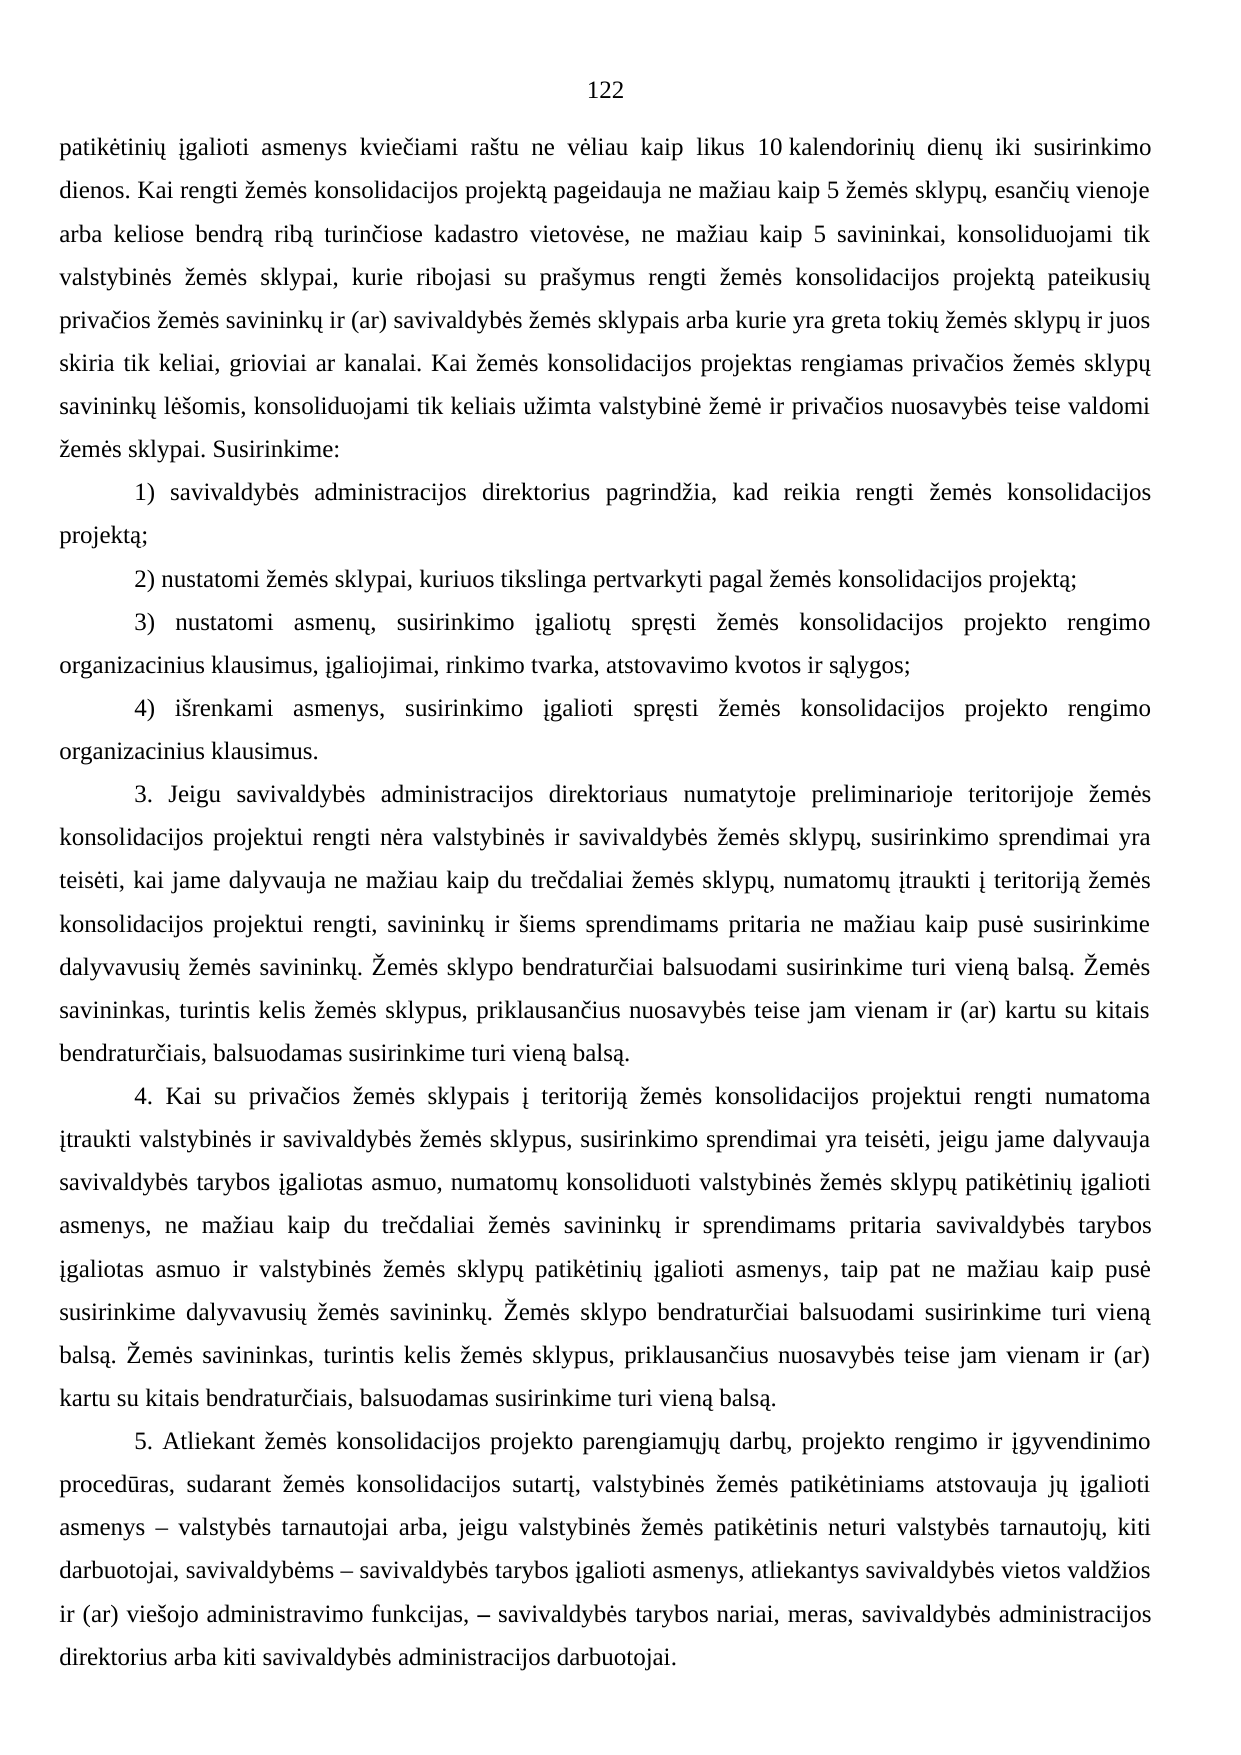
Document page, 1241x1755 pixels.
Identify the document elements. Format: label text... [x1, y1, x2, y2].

text 3) nustatomi asmenų, susirinkimo įgaliotų spręsti žemės konsolidacijos projekto rengimo organizacinius klausimus, įgaliojimai, rinkimo tvarka, atstovavimo kvotos ir sąlygos; [59, 607, 1152, 679]
text 4. Kai su privačios žemės sklypais į teritoriją žemės konsolidacijos projektui rengti numatoma įtraukti valstybinės ir savivaldybės žemės sklypus, susirinkimo sprendimai yra teisėti, jeigu jame dalyvauja savivaldybės tarybos įgaliotas asmuo, numatomų konsoliduoti valstybinės žemės sklypų patikėtinių įgalioti asmenys, ne mažiau kaip du trečdaliai žemės savininkų ir sprendimams pritaria savivaldybės tarybos įgaliotas asmuo ir valstybinės žemės sklypų patikėtinių įgalioti asmenys, taip pat ne mažiau kaip pusė susirinkime dalyvavusių žemės savininkų. Žemės sklypo bendraturčiai balsuodami susirinkime turi vieną balsą. Žemės savininkas, turintis kelis žemės sklypus, priklausančius nuosavybės teise jam vienam ir (ar) kartu su kitais bendraturčiais, balsuodamas susirinkime turi vieną balsą. [59, 1081, 1152, 1412]
text 4) išrenkami asmenys, susirinkimo įgalioti spręsti žemės konsolidacijos projekto rengimo organizacinius klausimus. [59, 693, 1152, 765]
text 3. Jeigu savivaldybės administracijos direktoriaus numatytoje preliminarioje teritorijoje žemės konsolidacijos projektui rengti nėra valstybinės ir savivaldybės žemės sklypų, susirinkimo sprendimai yra teisėti, kai jame dalyvauja ne mažiau kaip du trečdaliai žemės sklypų, numatomų įtraukti į teritoriją žemės konsolidacijos projektui rengti, savininkų ir šiems sprendimams pritaria ne mažiau kaip pusė susirinkime dalyvavusių žemės savininkų. Žemės sklypo bendraturčiai balsuodami susirinkime turi vieną balsą. Žemės savininkas, turintis kelis žemės sklypus, priklausančius nuosavybės teise jam vienam ir (ar) kartu su kitais bendraturčiais, balsuodamas susirinkime turi vieną balsą. [59, 779, 1152, 1067]
text 5. Atliekant žemės konsolidacijos projekto parengiamųjų darbų, projekto rengimo ir įgyvendinimo procedūras, sudarant žemės konsolidacijos sutartį, valstybinės žemės patikėtiniams atstovauja jų įgalioti asmenys – valstybės tarnautojai arba, jeigu valstybinės žemės patikėtinis neturi valstybės tarnautojų, kiti darbuotojai, savivaldybėms – savivaldybės tarybos įgalioti asmenys, atliekantys savivaldybės vietos valdžios ir (ar) viešojo administravimo funkcijas, – savivaldybės tarybos nariai, meras, savivaldybės administracijos direktorius arba kiti savivaldybės administracijos darbuotojai. [59, 1426, 1152, 1671]
text 1) savivaldybės administracijos direktorius pagrindžia, kad reikia rengti žemės konsolidacijos projektą; [59, 477, 1152, 549]
text 2) nustatomi žemės sklypai, kuriuos tikslinga pertvarkyti pagal žemės konsolidacijos projektą; [59, 564, 1152, 592]
text patikėtinių įgalioti asmenys kviečiami raštu ne vėliau kaip likus 10 kalendorinių dienų iki susirinkimo dienos. Kai rengti žemės konsolidacijos projektą pageidauja ne mažiau kaip 5 žemės sklypų, esančių vienoje arba keliose bendrą ribą turinčiose kadastro vietovėse, ne mažiau kaip 5 savininkai, konsoliduojami tik valstybinės žemės sklypai, kurie ribojasi su prašymus rengti žemės konsolidacijos projektą pateikusių privačios žemės savininkų ir (ar) savivaldybės žemės sklypais arba kurie yra greta tokių žemės sklypų ir juos skiria tik keliai, grioviai ar kanalai. Kai žemės konsolidacijos projektas rengiamas privačios žemės sklypų savininkų lėšomis, konsoliduojami tik keliais užimta valstybinė žemė ir privačios nuosavybės teise valdomi žemės sklypai. Susirinkime: [59, 132, 1152, 463]
